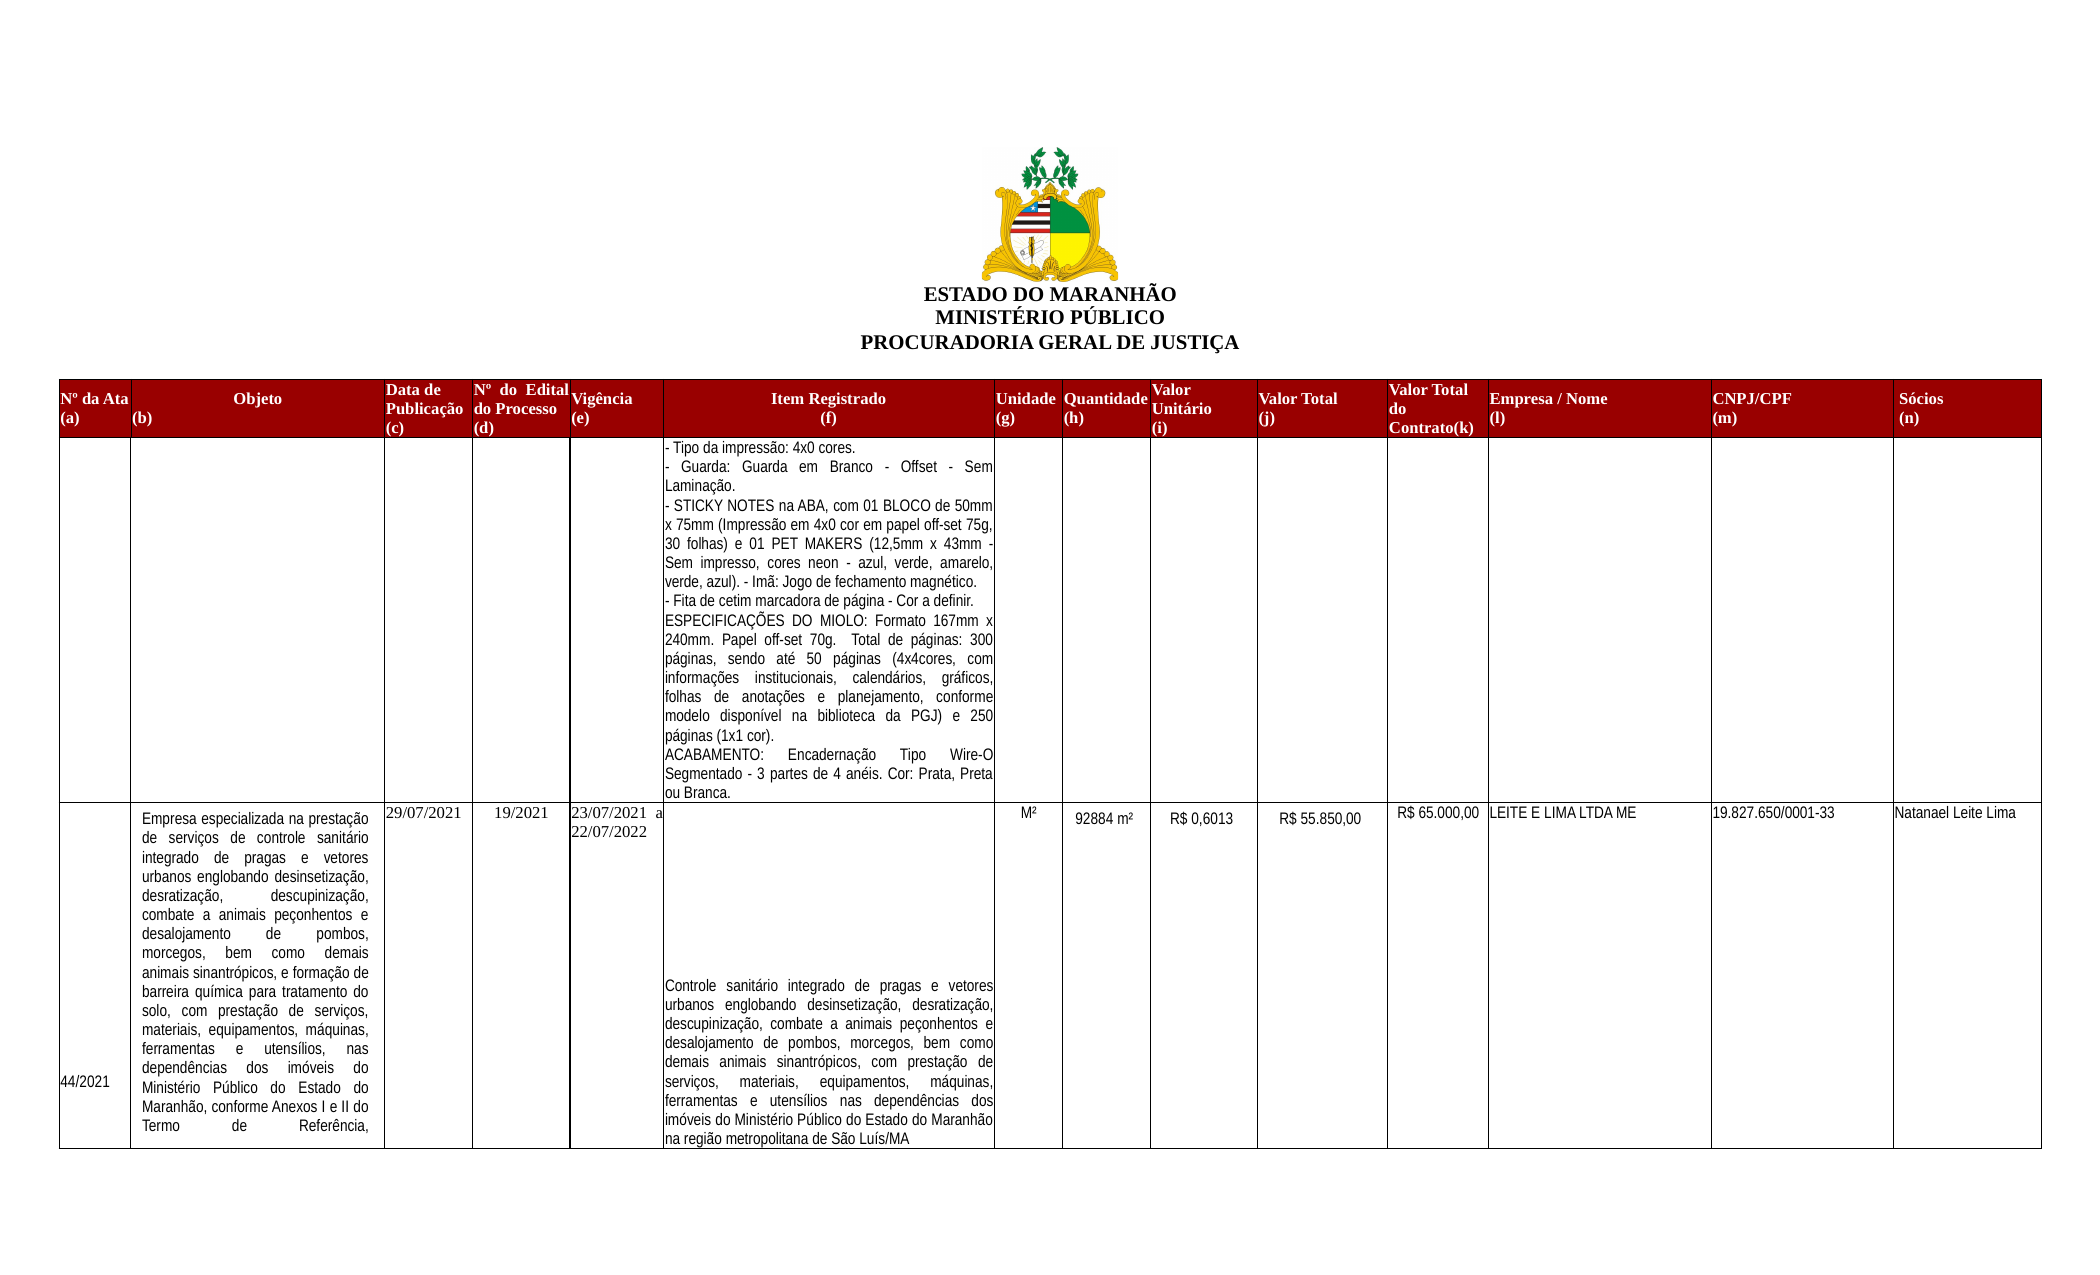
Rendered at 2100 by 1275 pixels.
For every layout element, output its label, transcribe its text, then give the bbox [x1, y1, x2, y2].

table_header Valor Total do Contrato(k) [1388, 380, 1488, 437]
table_cell [995, 438, 1062, 802]
table_header Vigência (e) [571, 380, 663, 437]
table_cell R$ 65.000,00 [1388, 803, 1488, 1148]
table_cell [1489, 438, 1711, 802]
table_cell [1388, 438, 1488, 802]
table_cell [1151, 438, 1257, 802]
table_cell 19/2021 [473, 803, 569, 1148]
table_cell 19.827.650/0001-33 [1712, 803, 1893, 1148]
table_cell Natanael Leite Lima [1894, 803, 2041, 1148]
table_header Data de Publicação (c) [385, 380, 472, 437]
table_cell [473, 438, 569, 802]
table_header Objeto (b) [132, 380, 384, 437]
table_cell 44/2021 [60, 803, 130, 1148]
table_cell [571, 438, 663, 802]
table_cell M² [995, 803, 1062, 1148]
table_cell Controle sanitário integrado de pragas e vetores urbanos englobando desinsetização, desratização, descupinização, combate a animais peçonhentos e desalojamento de pombos, morcegos, bem como demais animais sinantrópicos, com prestação de serviços, materiais, equipamentos, máquinas, ferramentas e utensílios nas dependências dos imóveis do Ministério Público do Estado do Maranhão na região metropolitana de São Luís/MA [664, 803, 994, 1148]
table_cell [60, 438, 130, 802]
table_cell 29/07/2021 [385, 803, 472, 1148]
table_cell [1063, 438, 1150, 802]
table_header Valor Total (j) [1258, 380, 1387, 437]
table_header Unidade (g) [995, 380, 1062, 437]
table_header Empresa / Nome (l) [1489, 380, 1711, 437]
table_cell R$ 55.850,00 [1258, 803, 1387, 1148]
table_header Nº do Edital do Processo (d) [473, 380, 570, 437]
table_cell [1712, 438, 1893, 802]
table_header Nº da Ata (a) [60, 380, 131, 437]
table_header Item Registrado (f) [664, 380, 994, 437]
table_cell R$ 0,6013 [1151, 803, 1257, 1148]
table_header Sócios (n) [1894, 380, 2041, 437]
table_cell Empresa especializada na prestação de serviços de controle sanitário integrado de pragas e vetores urbanos englobando desinsetização, desratização, descupinização, combate a animais peçonhentos e desalojamento de pombos, morcegos, bem como demais animais sinantrópicos, e formação de barreira química para tratamento do solo, com prestação de serviços, materiais, equipamentos, máquinas, ferramentas e utensílios, nas dependências dos imóveis do Ministério Público do Estado do Maranhão, conforme Anexos I e II do Termo de Referência, [131, 803, 384, 1148]
table_header Valor Unitário (i) [1151, 380, 1257, 437]
table_cell - Tipo da impressão: 4x0 cores. - Guarda: Guarda em Branco - Offset - Sem Laminação. - STICKY NOTES na ABA, com 01 BLOCO de 50mm x 75mm (Impressão em 4x0 cor em papel off-set 75g, 30 folhas) e 01 PET MAKERS (12,5mm x 43mm - Sem impresso, cores neon - azul, verde, amarelo, verde, azul). - Imã: Jogo de fechamento magnético. - Fita de cetim marcadora de página - Cor a definir. ESPECIFICAÇÕES DO MIOLO: Formato 167mm x 240mm. Papel off-set 70g. Total de páginas: 300 páginas, sendo até 50 páginas (4x4cores, com informações institucionais, calendários, gráficos, folhas de anotações e planejamento, conforme modelo disponível na biblioteca da PGJ) e 250 páginas (1x1 cor). ACABAMENTO: Encadernação Tipo Wire-O Segmentado - 3 partes de 4 anéis. Cor: Prata, Preta ou Branca. [664, 438, 994, 802]
table_cell [1258, 438, 1387, 802]
table_header CNPJ/CPF (m) [1712, 380, 1893, 437]
table_cell 92884 m² [1063, 803, 1150, 1148]
table_cell [131, 438, 384, 802]
table_cell [385, 438, 472, 802]
table_header Quantidade (h) [1063, 380, 1150, 437]
table_cell [1894, 438, 2041, 802]
table_cell 23/07/2021 a 22/07/2022 [571, 803, 663, 1148]
table_cell LEITE E LIMA LTDA ME [1489, 803, 1711, 1148]
